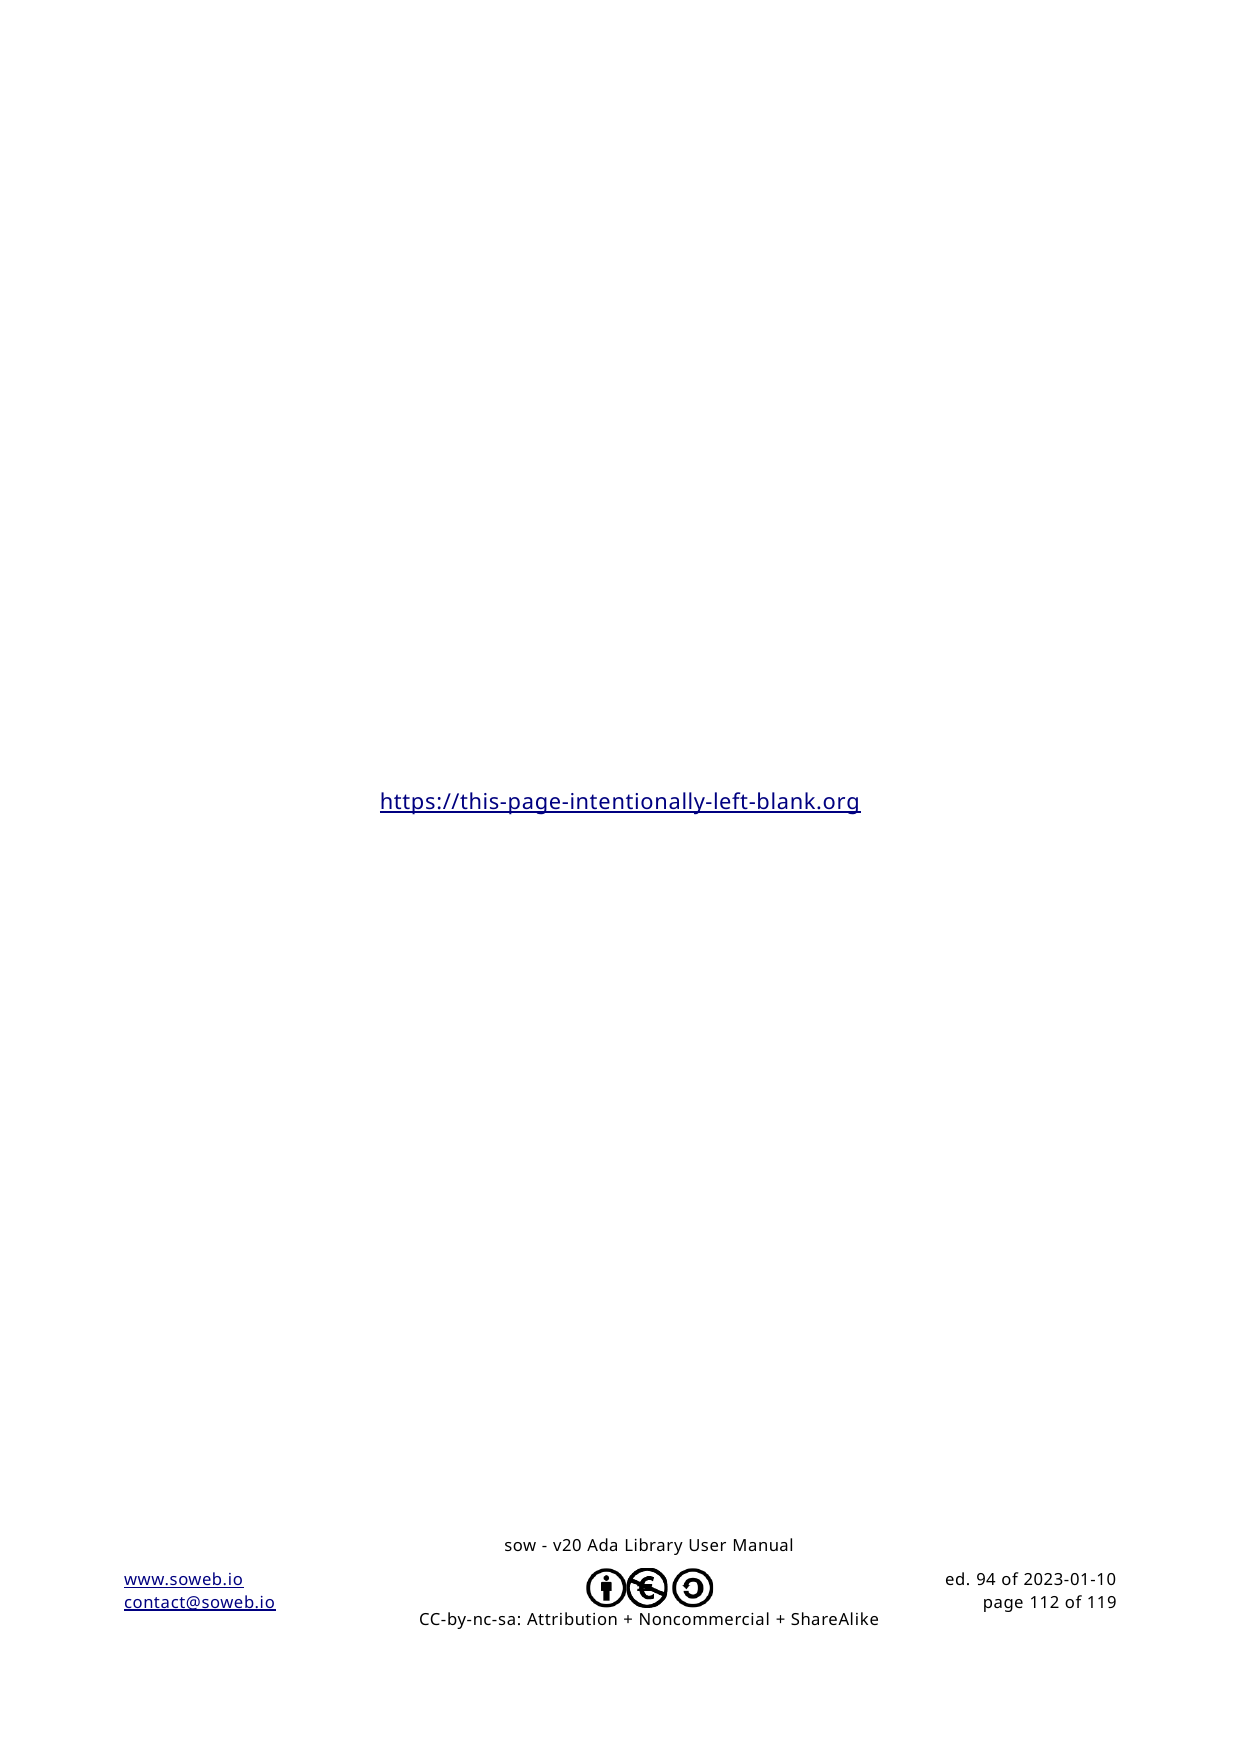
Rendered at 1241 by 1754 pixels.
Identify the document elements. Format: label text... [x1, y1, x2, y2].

text https://this-page-intentionally-left-blank.org [233, 786, 1007, 816]
picture [585, 1568, 668, 1608]
picture [672, 1568, 714, 1608]
